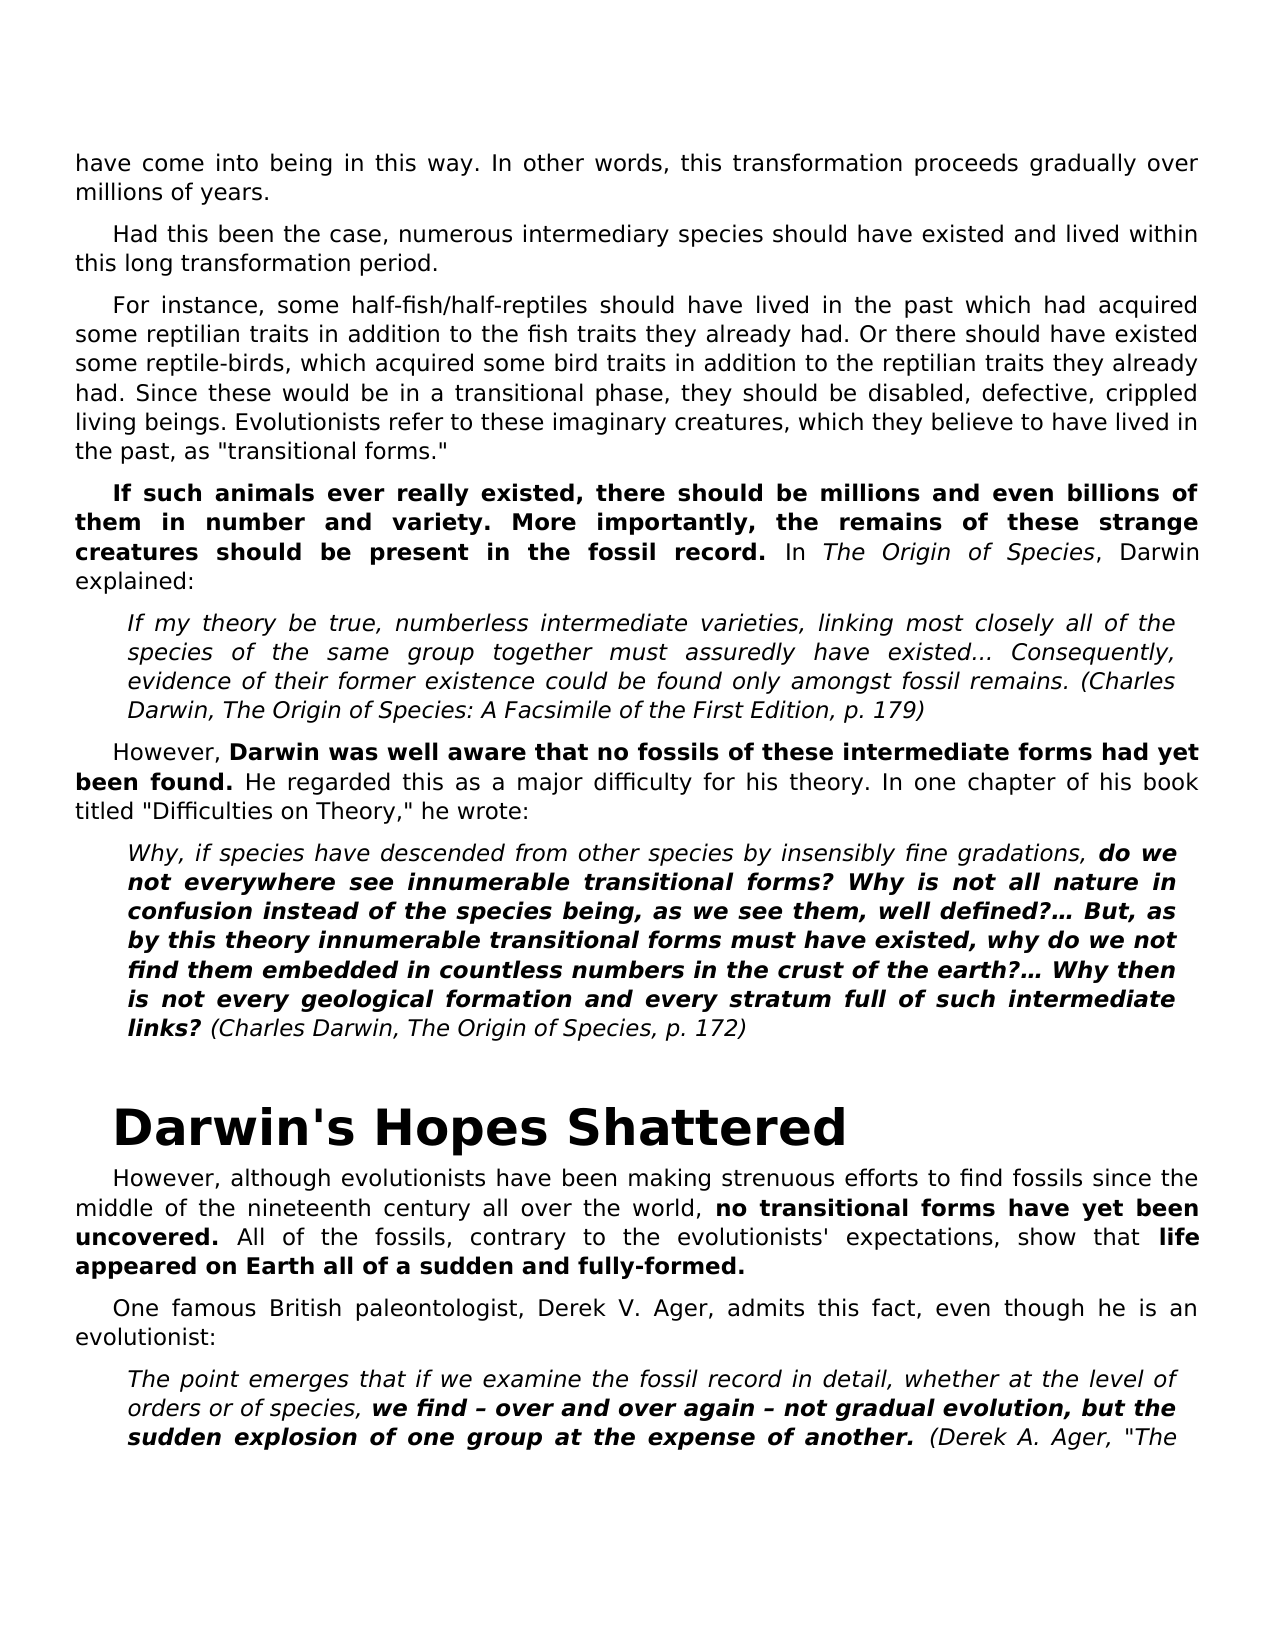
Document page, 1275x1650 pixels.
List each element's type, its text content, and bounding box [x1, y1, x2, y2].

text For instance, some half-fish/half-reptiles should have lived in the past which had acquired some reptilian traits in addition to the fish traits they already had. Or there should have existed some reptile-birds, which acquired some bird traits in addition to the reptilian traits they already had. Since these would be in a transitional phase, they should be disabled, defective, crippled living beings. Evolutionists refer to these imaginary creatures, which they believe to have lived in the past, as "transitional forms." [75, 292, 1200, 465]
subtitle Darwin's Hopes Shattered [112, 1099, 1200, 1157]
text The point emerges that if we examine the fossil record in detail, whether at the level of orders or of species, we find – over and over again – not gradual evolution, but the sudden explosion of one group at the expense of another. (Derek A. Ager, "The [127, 1366, 1177, 1451]
text Had this been the case, numerous intermediary species should have existed and lived within this long transformation period. [75, 221, 1200, 277]
text One famous British paleontologist, Derek V. Ager, admits this fact, even though he is an evolutionist: [75, 1295, 1200, 1351]
text Why, if species have descended from other species by insensibly fine gradations, do we not everywhere see innumerable transitional forms? Why is not all nature in confusion instead of the species being, as we see them, well defined?… But, as by this theory innumerable transitional forms must have existed, why do we not find them embedded in countless numbers in the crust of the earth?… Why then is not every geological formation and every stratum full of such intermediate links? (Charles Darwin, The Origin of Species, p. 172) [127, 840, 1177, 1042]
text However, Darwin was well aware that no fossils of these intermediate forms had yet been found. He regarded this as a major difficulty for his theory. In one chapter of his book titled "Difficulties on Theory," he wrote: [75, 739, 1200, 824]
text If such animals ever really existed, there should be millions and even billions of them in number and variety. More importantly, the remains of these strange creatures should be present in the fossil record. In The Origin of Species, Darwin explained: [75, 480, 1200, 595]
text However, although evolutionists have been making strenuous efforts to find fossils since the middle of the nineteenth century all over the world, no transitional forms have yet been uncovered. All of the fossils, contrary to the evolutionists' expectations, show that life appeared on Earth all of a sudden and fully-formed. [75, 1165, 1200, 1280]
text have come into being in this way. In other words, this transformation proceeds gradually over millions of years. [75, 150, 1200, 206]
text If my theory be true, numberless intermediate varieties, linking most closely all of the species of the same group together must assuredly have existed... Consequently, evidence of their former existence could be found only amongst fossil remains. (Charles Darwin, The Origin of Species: A Facsimile of the First Edition, p. 179) [127, 610, 1177, 724]
